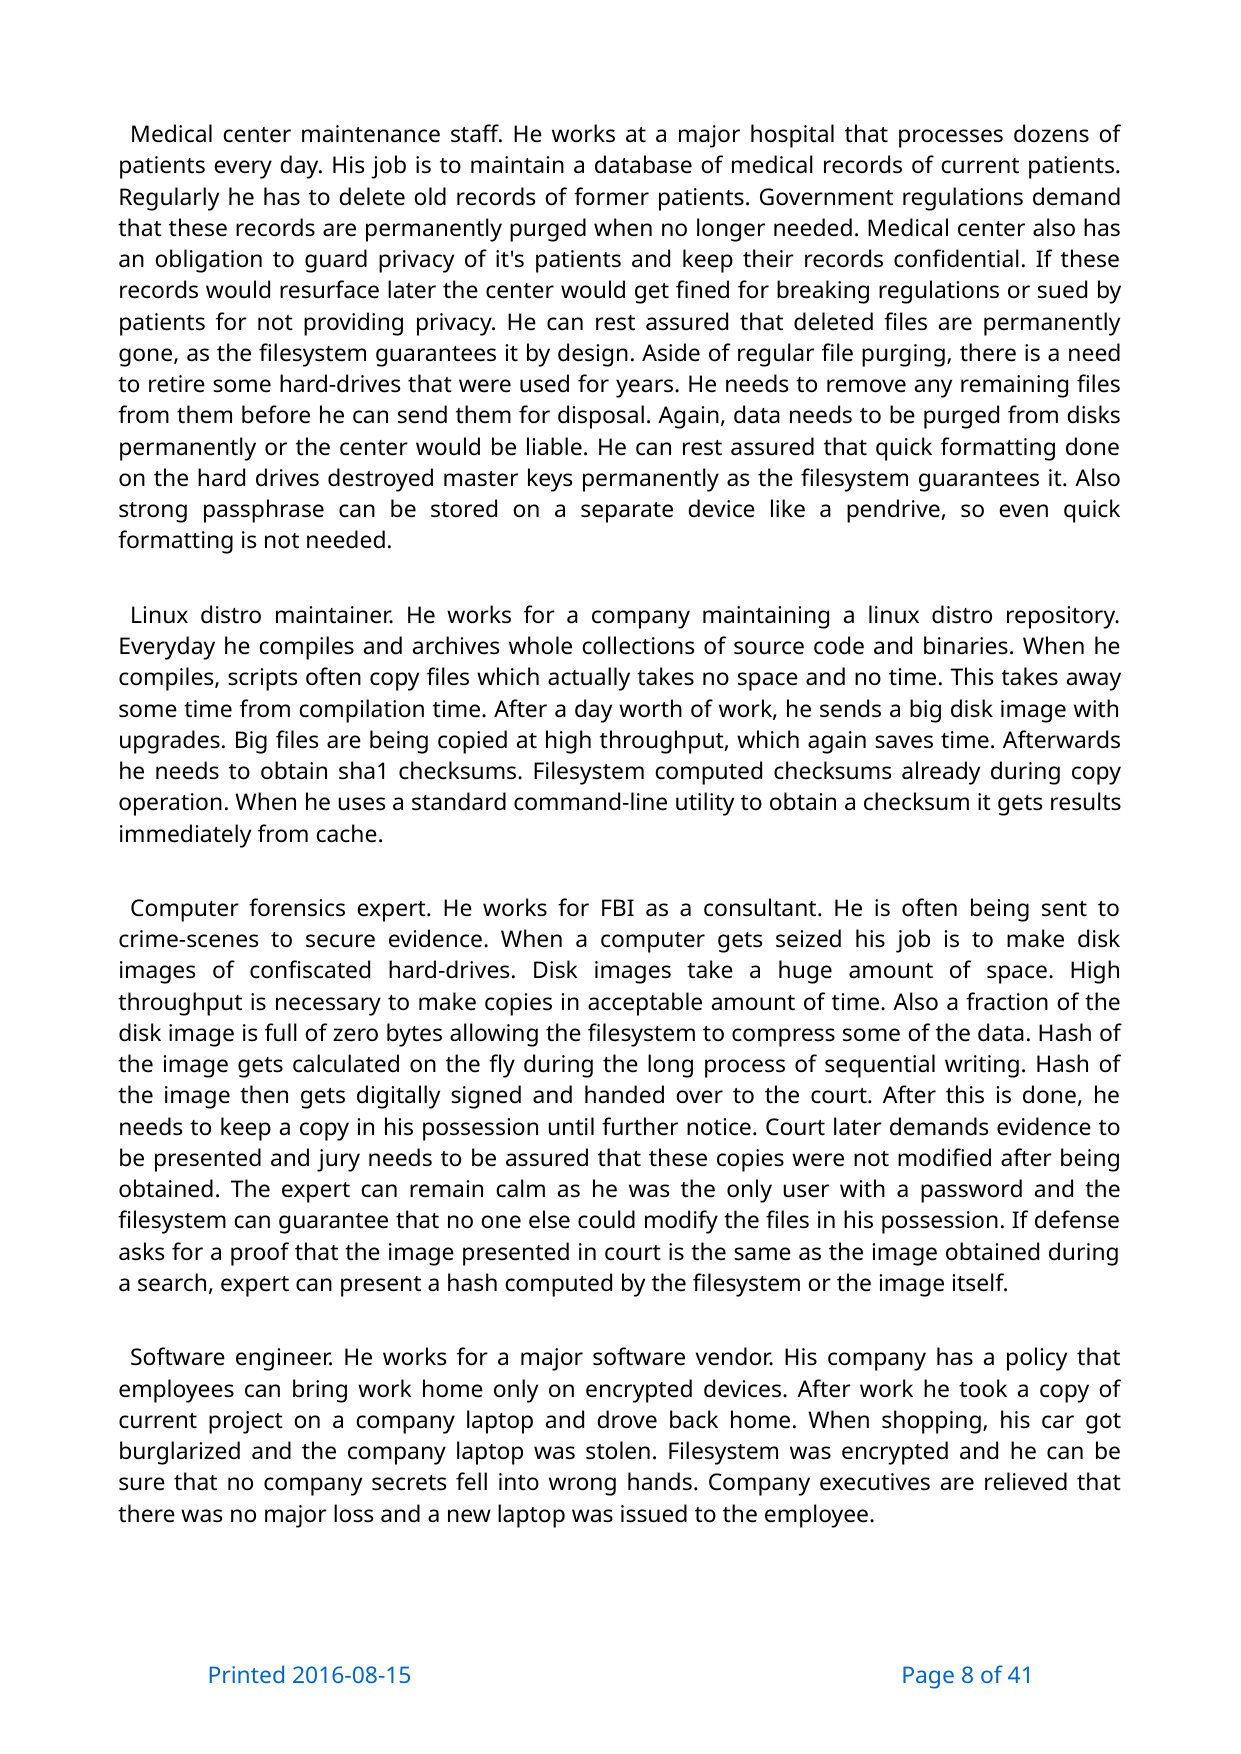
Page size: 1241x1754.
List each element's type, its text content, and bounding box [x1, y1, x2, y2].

text Computer forensics expert. He works for FBI as a consultant. He is often being sent to crime-scenes to secure evidence. When a computer gets seized his job is to make disk images of confiscated hard-drives. Disk images take a huge amount of space. High throughput is necessary to make copies in acceptable amount of time. Also a fraction of the disk image is full of zero bytes allowing the filesystem to compress some of the data. Hash of the image gets calculated on the fly during the long process of sequential writing. Hash of the image then gets digitally signed and handed over to the court. After this is done, he needs to keep a copy in his possession until further notice. Court later demands evidence to be presented and jury needs to be assured that these copies were not modified after being obtained. The expert can remain calm as he was the only user with a password and the filesystem can guarantee that no one else could modify the files in his possession. If defense asks for a proof that the image presented in court is the same as the image obtained during a search, expert can present a hash computed by the filesystem or the image itself. [118, 892, 1122, 1298]
text Software engineer. He works for a major software vendor. His company has a policy that employees can bring work home only on encrypted devices. After work he took a copy of current project on a company laptop and drove back home. When shopping, his car got burglarized and the company laptop was stolen. Filesystem was encrypted and he can be sure that no company secrets fell into wrong hands. Company executives are relieved that there was no major loss and a new laptop was issued to the employee. [118, 1341, 1122, 1529]
text Linux distro maintainer. He works for a company maintaining a linux distro repository. Everyday he compiles and archives whole collections of source code and binaries. When he compiles, scripts often copy files which actually takes no space and no time. This takes away some time from compilation time. After a day worth of work, he sends a big disk image with upgrades. Big files are being copied at high throughput, which again saves time. Afterwards he needs to obtain sha1 checksums. Filesystem computed checksums already during copy operation. When he uses a standard command-line utility to obtain a checksum it gets results immediately from cache. [118, 599, 1122, 849]
text Medical center maintenance staff. He works at a major hospital that processes dozens of patients every day. His job is to maintain a database of medical records of current patients. Regularly he has to delete old records of former patients. Government regulations demand that these records are permanently purged when no longer needed. Medical center also has an obligation to guard privacy of it's patients and keep their records confidential. If these records would resurface later the center would get fined for breaking regulations or sued by patients for not providing privacy. He can rest assured that deleted files are permanently gone, as the filesystem guarantees it by design. Aside of regular file purging, there is a need to retire some hard-drives that were used for years. He needs to remove any remaining files from them before he can send them for disposal. Again, data needs to be purged from disks permanently or the center would be liable. He can rest assured that quick formatting done on the hard drives destroyed master keys permanently as the filesystem guarantees it. Also strong passphrase can be stored on a separate device like a pendrive, so even quick formatting is not needed. [118, 118, 1122, 556]
